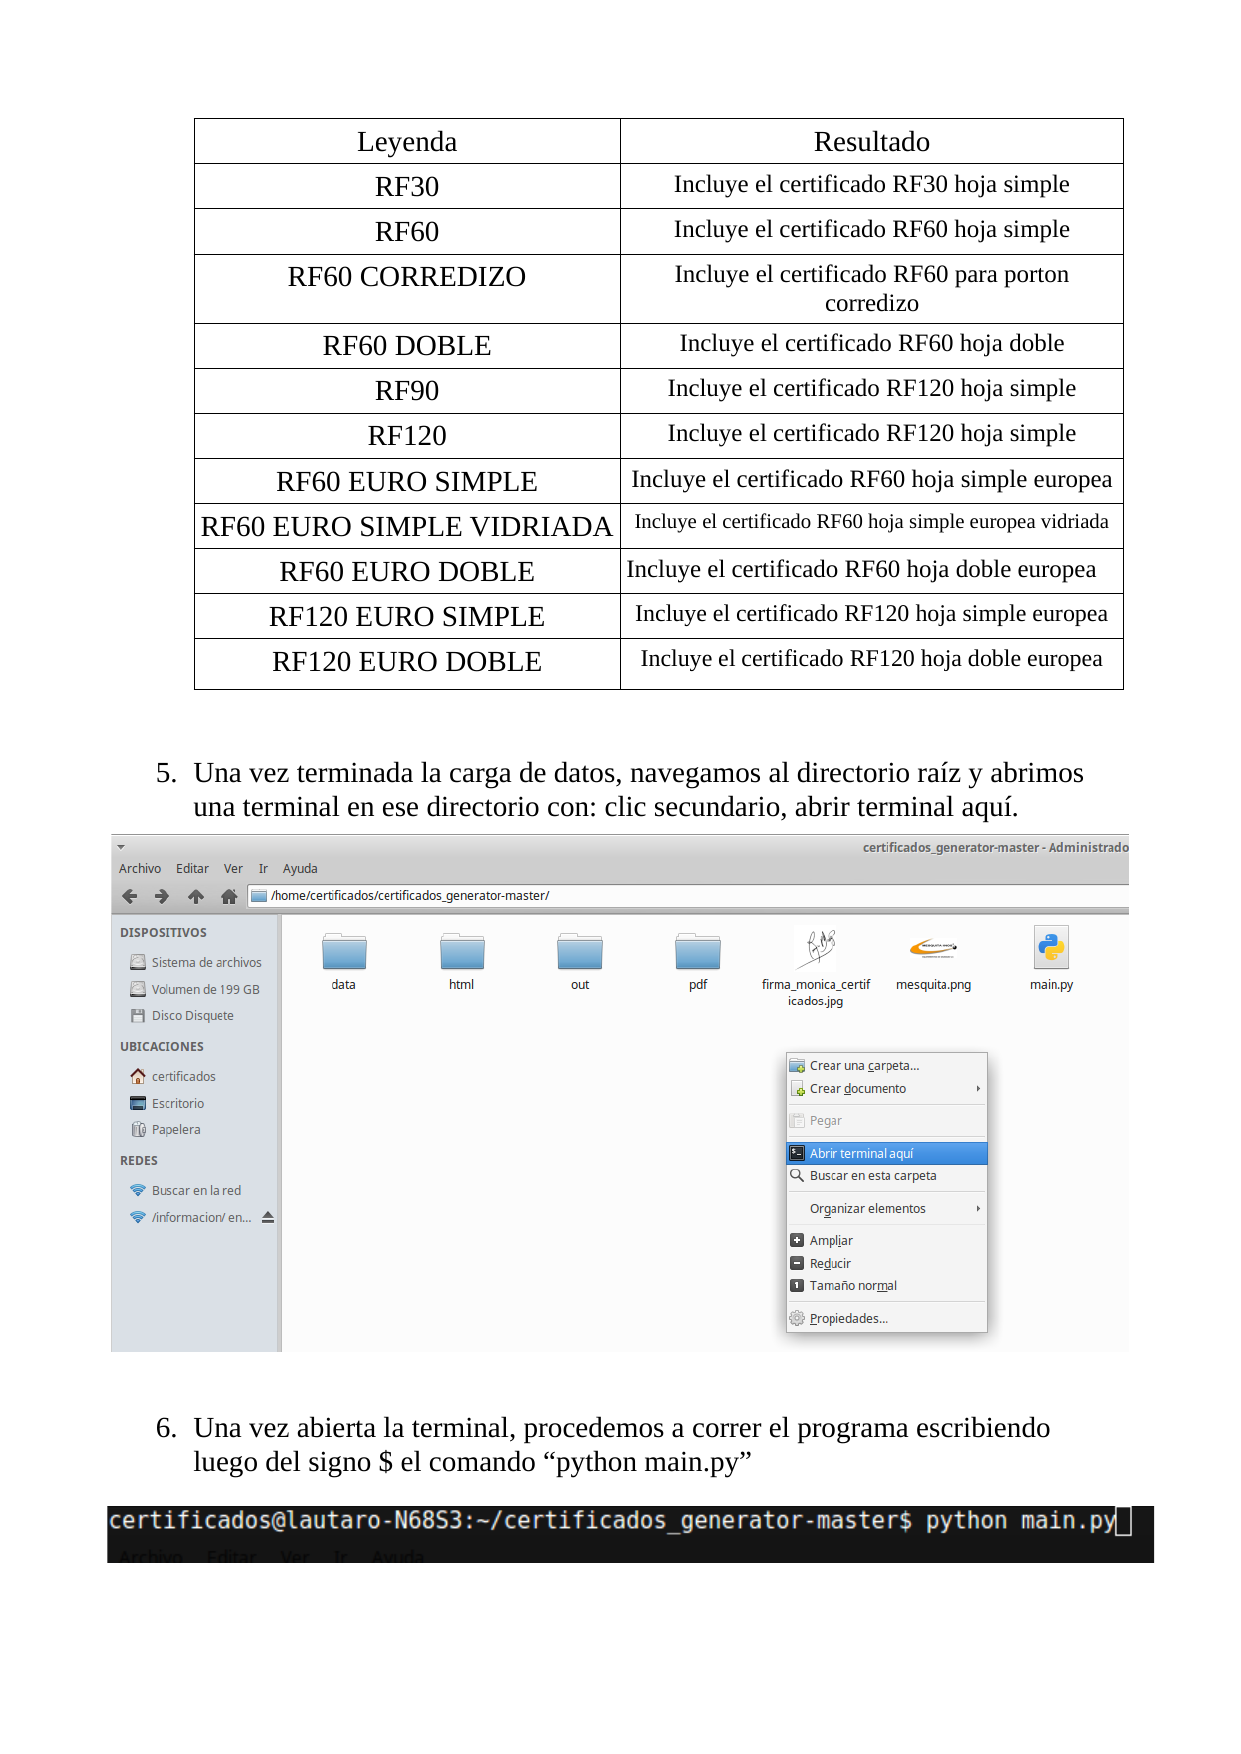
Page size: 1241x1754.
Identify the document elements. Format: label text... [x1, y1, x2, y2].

table_header Leyenda [195, 119, 620, 163]
table_cell Incluye el certificado RF120 hoja doble europea [621, 639, 1123, 689]
table_cell RF90 [195, 369, 620, 413]
table_cell Incluye el certificado RF120 hoja simple [621, 414, 1123, 458]
table_cell RF120 [195, 414, 620, 458]
table_cell Incluye el certificado RF60 hoja doble europea [621, 549, 1123, 593]
table_cell Incluye el certificado RF60 hoja simple [621, 209, 1123, 253]
table_cell RF120 EURO DOBLE [195, 639, 620, 689]
table_cell RF60 CORREDIZO [195, 255, 620, 322]
table_cell Incluye el certificado RF30 hoja simple [621, 164, 1123, 208]
table_cell RF30 [195, 164, 620, 208]
table_cell Incluye el certificado RF60 hoja simple europea [621, 459, 1123, 503]
list Una vez terminada la carga de datos, navegamos al directorio raíz y abrimos una terminal en ese directorio con: clic secundario, abrir terminal aquí. [156, 755, 1122, 822]
table_cell RF60 EURO DOBLE [195, 549, 620, 593]
table_cell Incluye el certificado RF120 hoja simple [621, 369, 1123, 413]
table_cell RF120 EURO SIMPLE [195, 594, 620, 638]
table_cell Incluye el certificado RF60 hoja simple europea vidriada [621, 504, 1123, 548]
table_cell RF60 DOBLE [195, 324, 620, 368]
table_cell Incluye el certificado RF120 hoja simple europea [621, 594, 1123, 638]
table_cell Incluye el certificado RF60 hoja doble [621, 324, 1123, 368]
table_cell RF60 EURO SIMPLE VIDRIADA [195, 504, 620, 548]
table_cell RF60 EURO SIMPLE [195, 459, 620, 503]
table_header Resultado [621, 119, 1123, 163]
table_cell RF60 [195, 209, 620, 253]
list Una vez abierta la terminal, procedemos a correr el programa escribiendo luego del signo $ el comando “python main.py” [156, 1410, 1122, 1477]
table_cell Incluye el certificado RF60 para porton corredizo [621, 255, 1123, 322]
